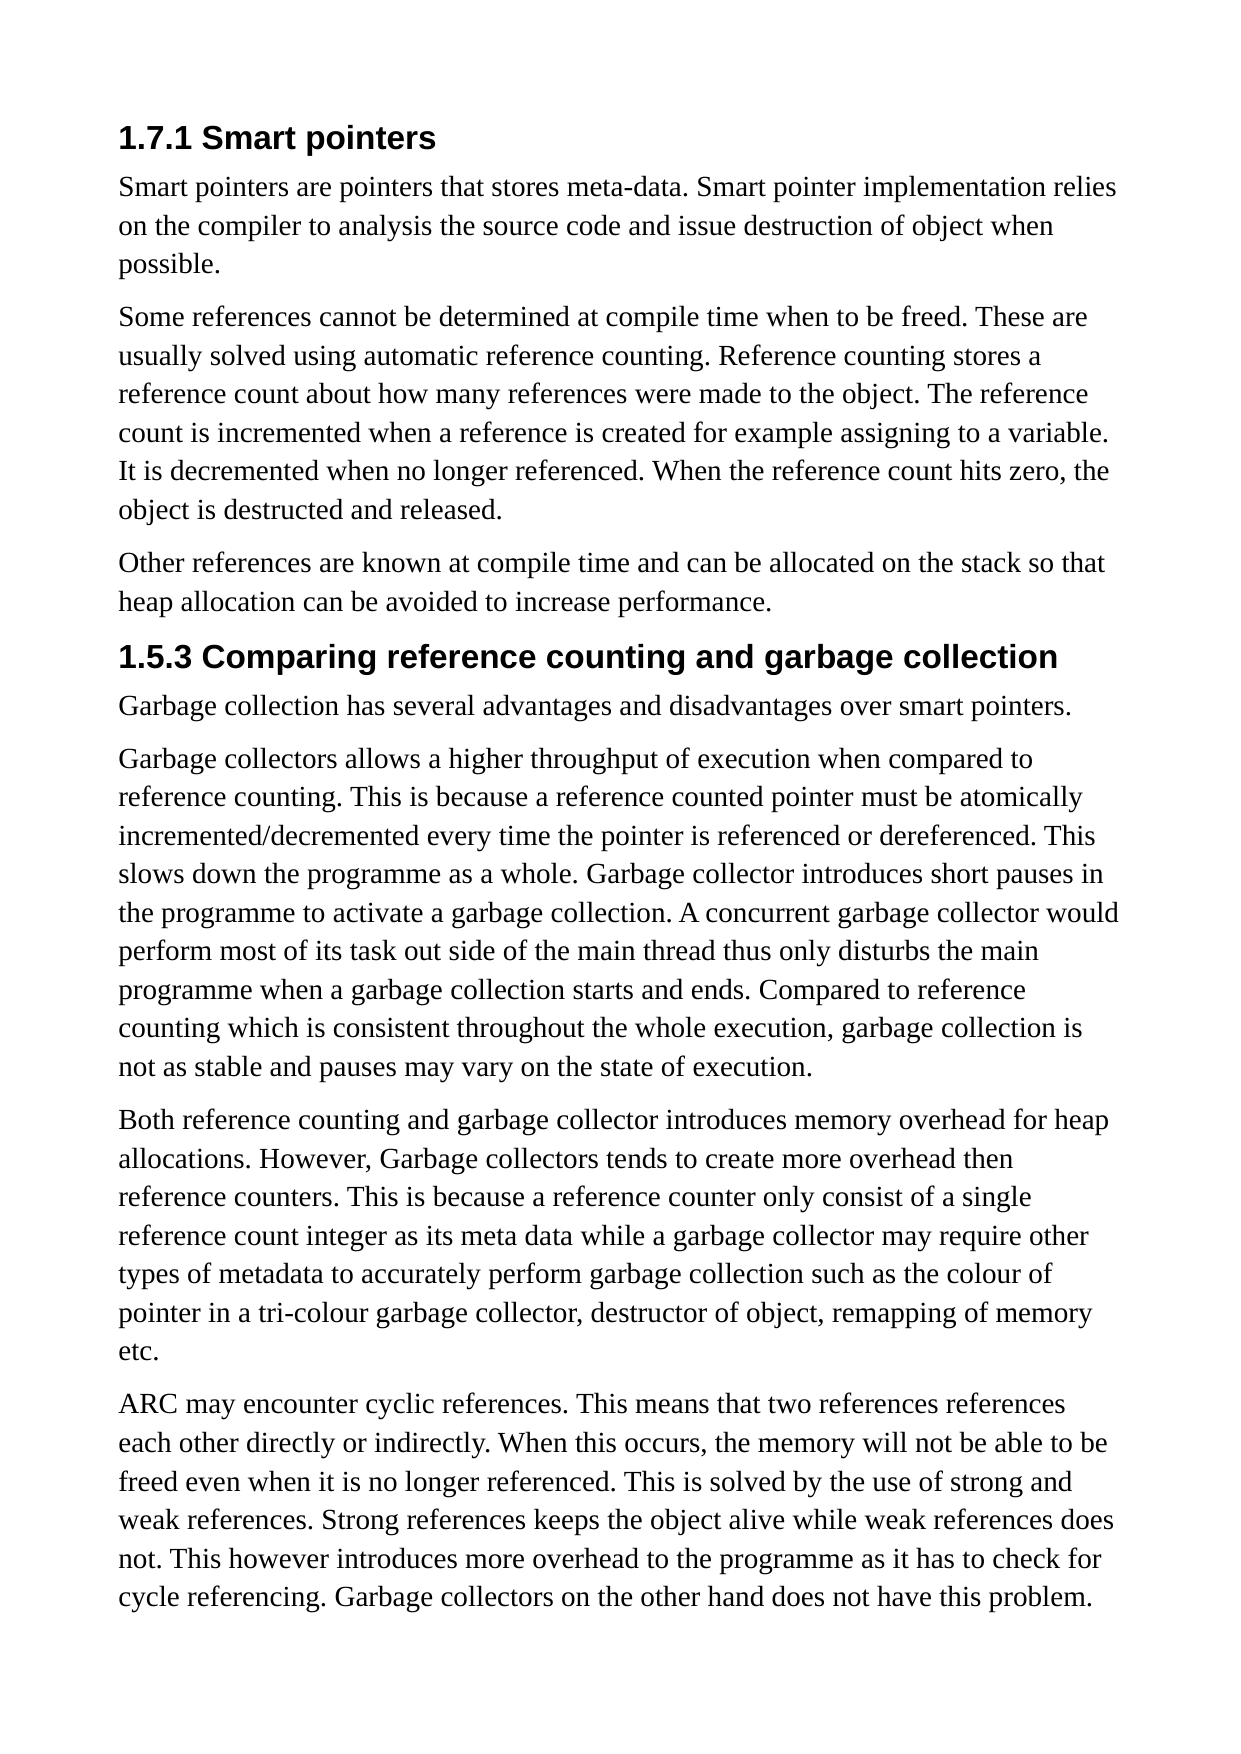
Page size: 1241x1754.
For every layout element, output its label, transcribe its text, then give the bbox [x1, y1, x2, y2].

text Both reference counting and garbage collector introduces memory overhead for heap allocations. However, Garbage collectors tends to create more overhead then reference counters. This is because a reference counter only consist of a single reference count integer as its meta data while a garbage collector may require other types of metadata to accurately perform garbage collection such as the colour of pointer in a tri-colour garbage collector, destructor of object, remapping of memory etc. [118, 1102, 1122, 1367]
text Smart pointers are pointers that stores meta-data. Smart pointer implementation relies on the compiler to analysis the source code and issue destruction of object when possible. [118, 169, 1122, 280]
text Some references cannot be determined at compile time when to be freed. These are usually solved using automatic reference counting. Reference counting stores a reference count about how many references were made to the object. The reference count is incremented when a reference is created for example assigning to a variable. It is decremented when no longer referenced. When the reference count hits zero, the object is destructed and released. [118, 299, 1122, 526]
text Other references are known at compile time and can be allocated on the stack so that heap allocation can be avoided to increase performance. [118, 545, 1122, 617]
text Garbage collection has several advantages and disadvantages over smart pointers. [118, 688, 1122, 721]
text ARC may encounter cyclic references. This means that two references references each other directly or indirectly. When this occurs, the memory will not be able to be freed even when it is no longer referenced. This is solved by the use of strong and weak references. Strong references keeps the object alive while weak references does not. This however introduces more overhead to the programme as it has to check for cycle referencing. Garbage collectors on the other hand does not have this problem. [118, 1387, 1122, 1613]
subtitle 1.5.3 Comparing reference counting and garbage collection [118, 637, 1122, 675]
text Garbage collectors allows a higher throughput of execution when compared to reference counting. This is because a reference counted pointer must be atomically incremented/decremented every time the pointer is referenced or dereferenced. This slows down the programme as a whole. Garbage collector introduces short pauses in the programme to activate a garbage collection. A concurrent garbage collector would perform most of its task out side of the main thread thus only disturbs the main programme when a garbage collection starts and ends. Compared to reference counting which is consistent throughout the whole execution, garbage collection is not as stable and pauses may vary on the state of execution. [118, 741, 1122, 1083]
subtitle 1.7.1 Smart pointers [118, 118, 1122, 157]
